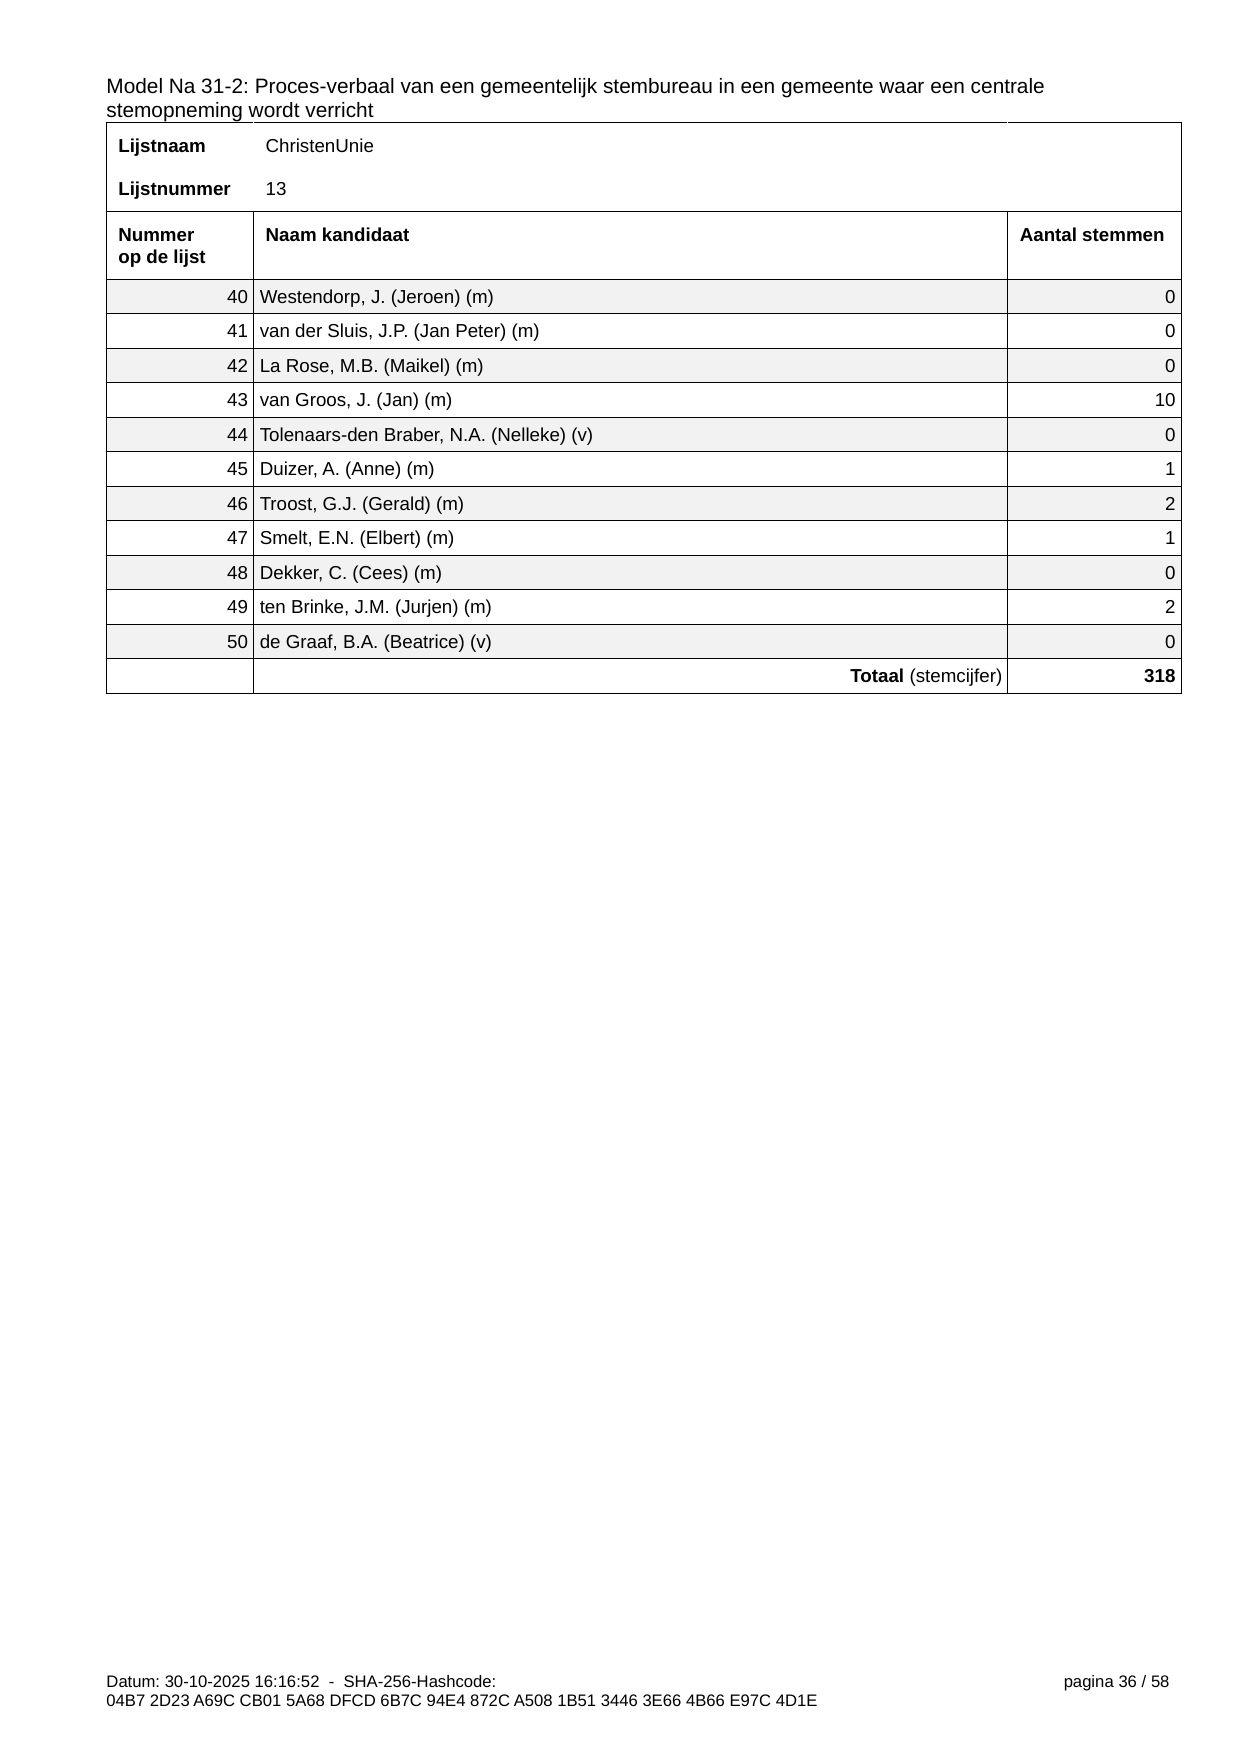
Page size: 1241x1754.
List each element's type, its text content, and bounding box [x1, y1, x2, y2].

table_cell Westendorp, J. (Jeroen) (m) [254, 280, 1007, 313]
table_cell 0 [1008, 556, 1181, 589]
table_cell Naam kandidaat [254, 212, 1007, 279]
table_cell ten Brinke, J.M. (Jurjen) (m) [254, 590, 1007, 623]
table_cell 40 [107, 280, 253, 313]
table_cell Tolenaars-den Braber, N.A. (Nelleke) (v) [254, 418, 1007, 451]
table_cell Troost, G.J. (Gerald) (m) [254, 487, 1007, 520]
table_cell 0 [1008, 625, 1181, 658]
table_header ChristenUnie 13 [254, 123, 1007, 211]
table_cell 318 [1008, 659, 1181, 692]
table_cell 45 [107, 452, 253, 486]
table_header Lijstnaam Lijstnummer [107, 123, 253, 211]
table_cell 46 [107, 487, 253, 520]
table_cell Totaal (stemcijfer) [254, 659, 1007, 692]
table_cell 47 [107, 521, 253, 554]
table_cell de Graaf, B.A. (Beatrice) (v) [254, 625, 1007, 658]
table_cell 50 [107, 625, 253, 658]
table_cell van der Sluis, J.P. (Jan Peter) (m) [254, 314, 1007, 348]
table_cell 0 [1008, 418, 1181, 451]
table_cell 43 [107, 383, 253, 417]
table_cell 10 [1008, 383, 1181, 417]
table_cell Duizer, A. (Anne) (m) [254, 452, 1007, 486]
table_cell 2 [1008, 487, 1181, 520]
table_cell 48 [107, 556, 253, 589]
table_cell 41 [107, 314, 253, 348]
table_header [1008, 123, 1181, 211]
table_cell Dekker, C. (Cees) (m) [254, 556, 1007, 589]
table_cell Smelt, E.N. (Elbert) (m) [254, 521, 1007, 554]
table_cell 44 [107, 418, 253, 451]
table_cell Aantal stemmen [1008, 212, 1181, 279]
table_cell Nummer op de lijst [107, 212, 253, 279]
table_cell van Groos, J. (Jan) (m) [254, 383, 1007, 417]
table_cell 2 [1008, 590, 1181, 623]
table_cell 0 [1008, 314, 1181, 348]
table_cell 0 [1008, 280, 1181, 313]
table_cell La Rose, M.B. (Maikel) (m) [254, 349, 1007, 382]
table_cell 42 [107, 349, 253, 382]
table_cell 1 [1008, 521, 1181, 554]
table_cell 1 [1008, 452, 1181, 486]
table_cell 0 [1008, 349, 1181, 382]
table_cell [107, 659, 253, 692]
table_cell 49 [107, 590, 253, 623]
